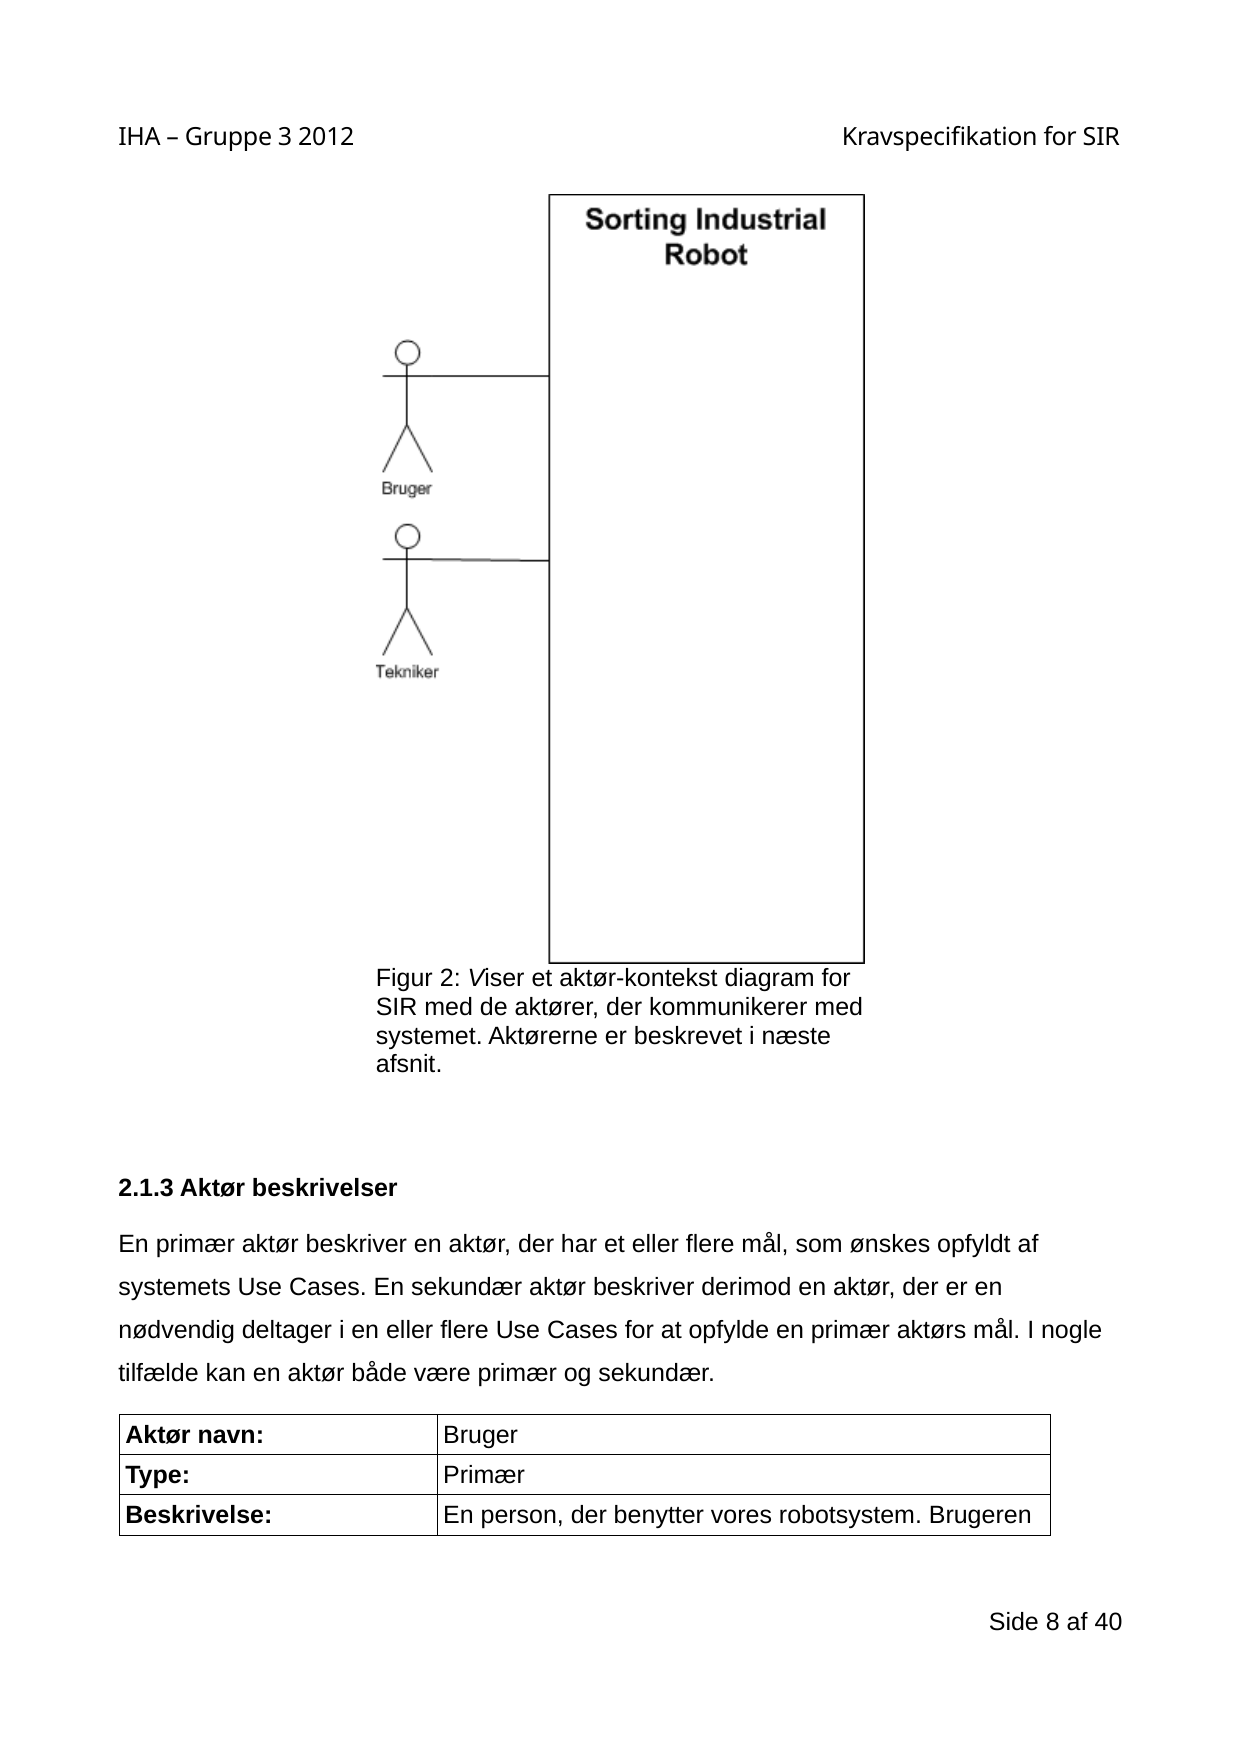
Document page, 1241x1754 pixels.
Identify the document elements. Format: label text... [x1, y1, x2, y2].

subtitle 2.1.3 Aktør beskrivelser [118, 1173, 1122, 1202]
table_cell Primær [438, 1455, 1050, 1494]
table_cell Type: [120, 1455, 437, 1494]
table_header Bruger [438, 1415, 1050, 1454]
text Figur 2: Viser et aktør-kontekst diagram for SIR med de aktører, der kommunikerer med systemet. Aktørerne er beskrevet i næste afsnit. [376, 964, 865, 1078]
table_cell En person, der benytter vores robotsystem. Brugeren [438, 1495, 1050, 1535]
text En primær aktør beskriver en aktør, der har et eller flere mål, som ønskes opfyldt af systemets Use Cases. En sekundær aktør beskriver derimod en aktør, der er en nødvendig deltager i en eller flere Use Cases for at opfylde en primær aktørs mål. I nogle tilfælde kan en aktør både være primær og sekundær. [118, 1229, 1122, 1387]
table_cell Beskrivelse: [120, 1495, 437, 1535]
picture [375, 194, 865, 964]
table_header Aktør navn: [120, 1415, 437, 1454]
